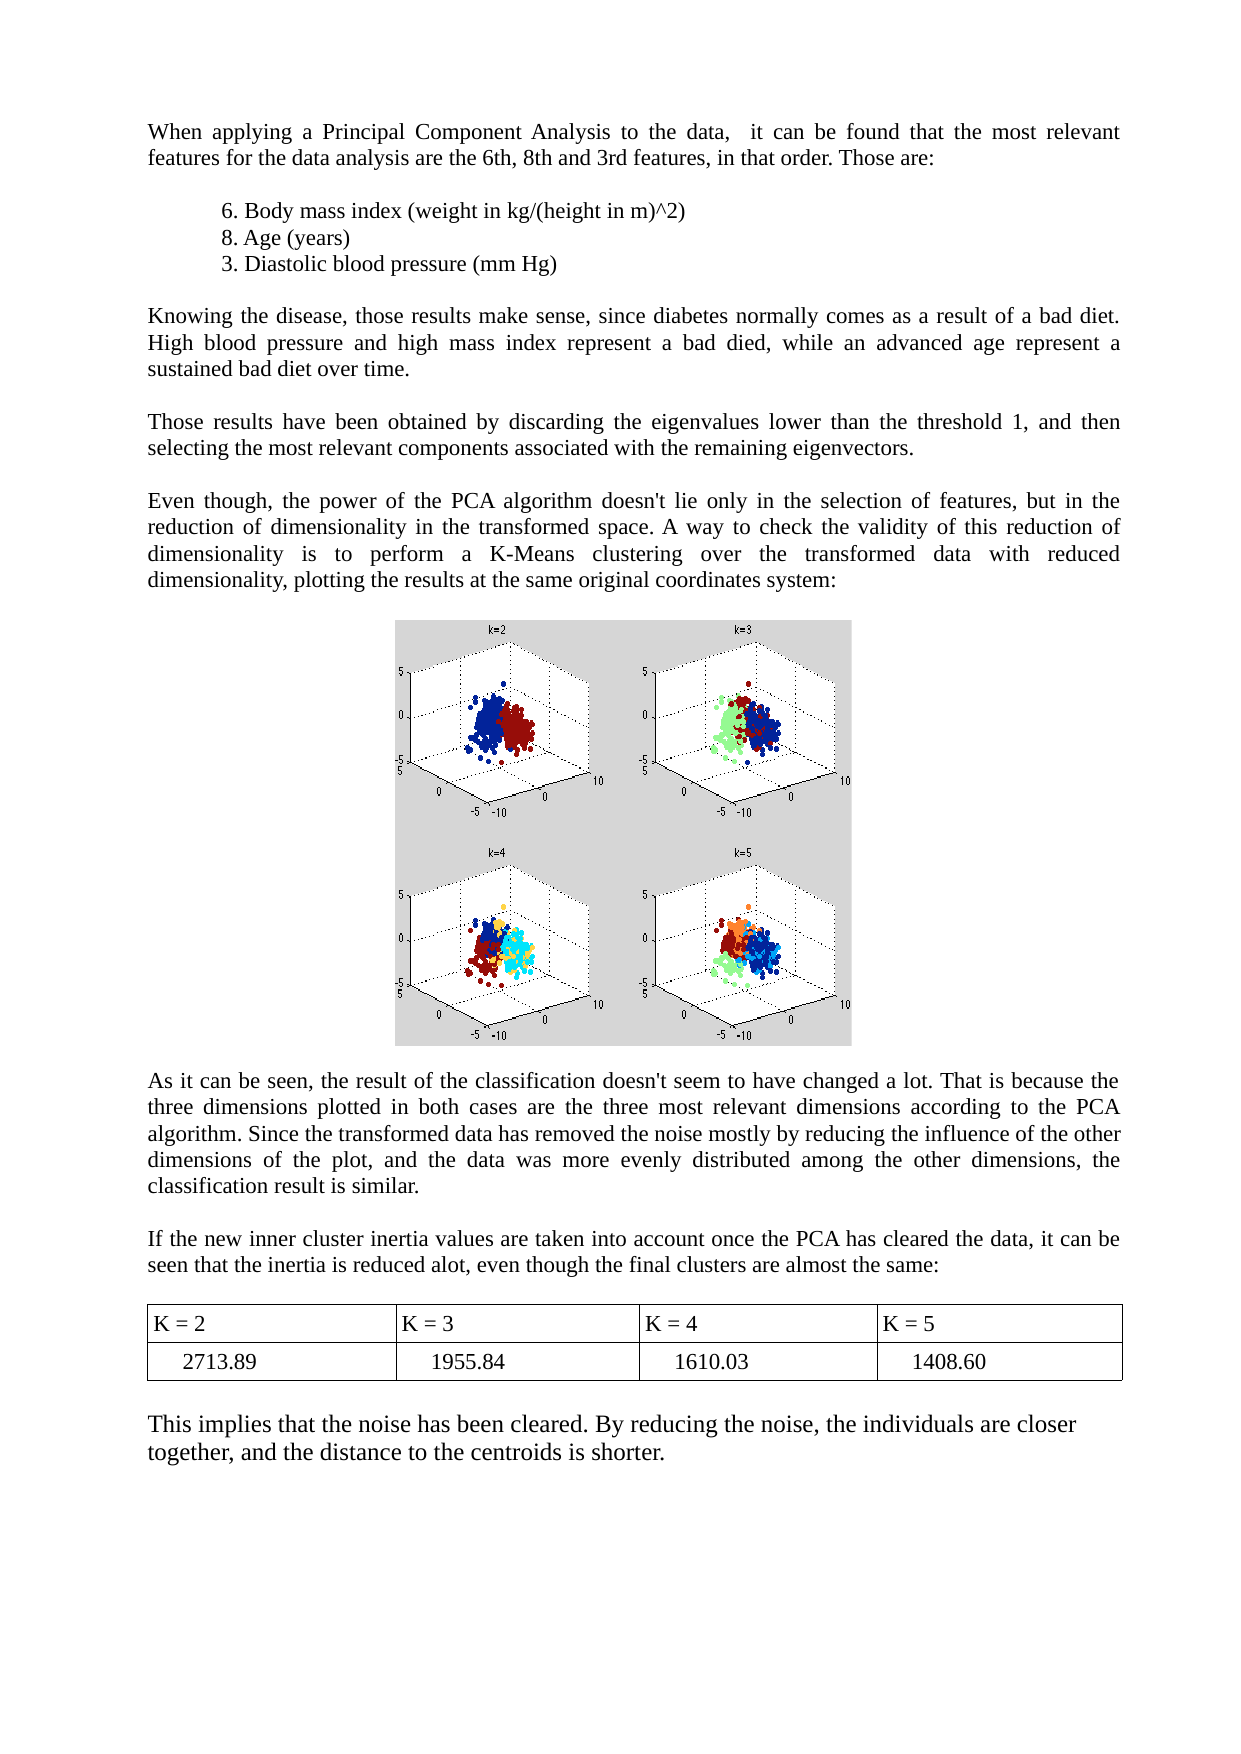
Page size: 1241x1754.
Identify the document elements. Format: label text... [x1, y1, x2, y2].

table_header K = 4 [640, 1305, 877, 1342]
text Those results have been obtained by discarding the eigenvalues lower than the threshold 1, and then selecting the most relevant components associated with the remaining eigenvectors. [147, 408, 1122, 461]
text As it can be seen, the result of the classification doesn't seem to have changed a lot. That is because the three dimensions plotted in both cases are the three most relevant dimensions according to the PCA algorithm. Since the transformed data has removed the noise mostly by reducing the influence of the other dimensions of the plot, and the data was more evenly distributed among the other dimensions, the classification result is similar. [147, 1067, 1122, 1199]
text When applying a Principal Component Analysis to the data, it can be found that the most relevant features for the data analysis are the 6th, 8th and 3rd features, in that order. Those are: [147, 118, 1122, 171]
text If the new inner cluster inertia values are taken into account once the PCA has cleared the data, it can be seen that the inertia is reduced alot, even though the final clusters are almost the same: [147, 1225, 1122, 1278]
text Even though, the power of the PCA algorithm doesn't lie only in the selection of features, but in the reduction of dimensionality in the transformed space. A way to check the validity of this reduction of dimensionality is to perform a K-Means clustering over the transformed data with reduced dimensionality, plotting the results at the same original coordinates system: [147, 487, 1122, 592]
text 6. Body mass index (weight in kg/(height in m)^2) [147, 197, 1122, 223]
table_header K = 2 [148, 1305, 396, 1342]
table_header K = 5 [878, 1305, 1122, 1342]
text This implies that the noise has been cleared. By reducing the noise, the individuals are closer together, and the distance to the centroids is shorter. [147, 1409, 1122, 1466]
picture [395, 620, 852, 1046]
table_cell 1955.84 [397, 1343, 639, 1380]
text Knowing the disease, those results make sense, since diabetes normally comes as a result of a bad diet. High blood pressure and high mass index represent a bad died, while an advanced age represent a sustained bad diet over time. [147, 303, 1122, 382]
text 3. Diastolic blood pressure (mm Hg) [147, 250, 1122, 276]
table_cell 1610.03 [640, 1343, 877, 1380]
table_header K = 3 [397, 1305, 639, 1342]
table_cell 1408.60 [878, 1343, 1122, 1380]
table_cell 2713.89 [148, 1343, 396, 1380]
text 8. Age (years) [147, 223, 1122, 250]
